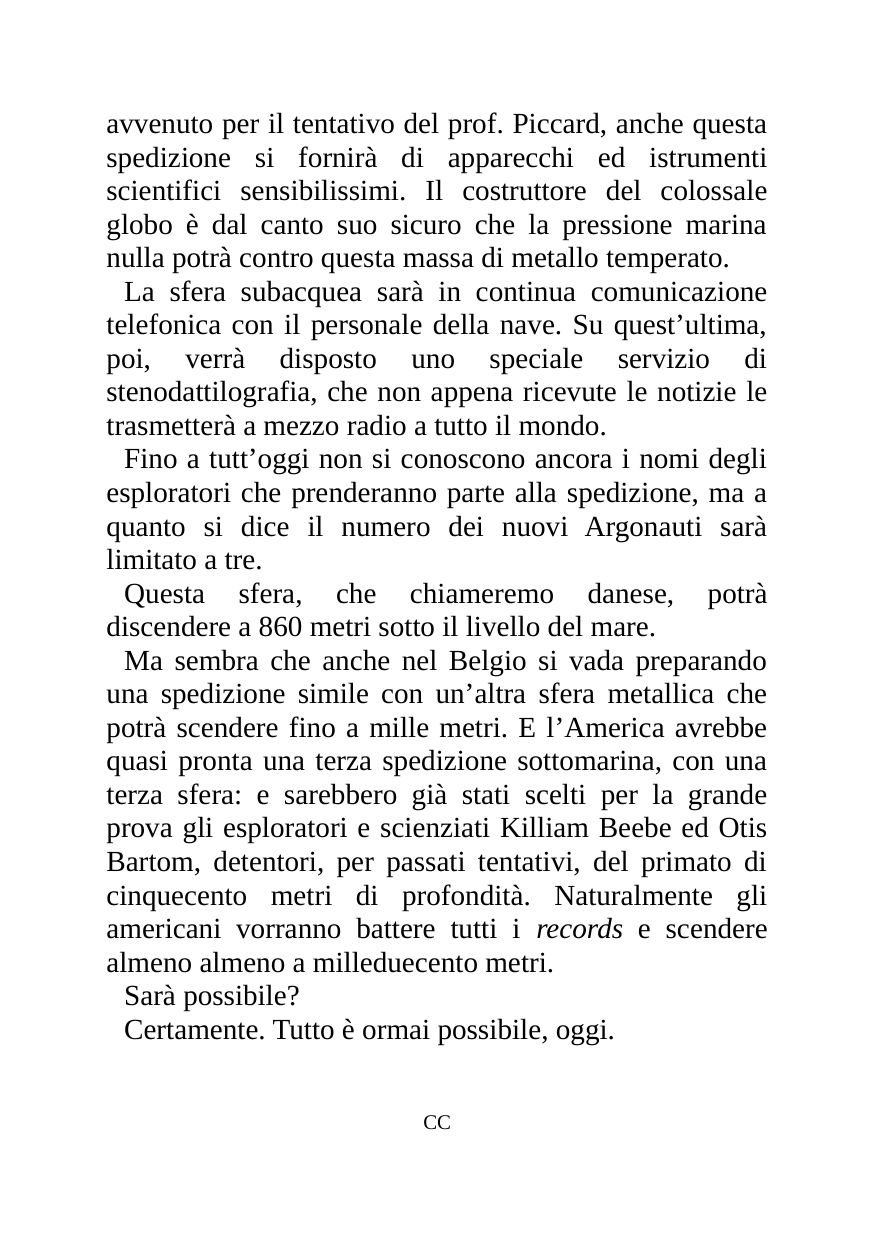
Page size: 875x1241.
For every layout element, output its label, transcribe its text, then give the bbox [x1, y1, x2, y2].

text avvenuto per il tentativo del prof. Piccard, anche questa spedizione si fornirà di apparecchi ed istrumenti scientifici sensibilissimi. Il costruttore del colossale globo è dal canto suo sicuro che la pressione marina nulla potrà contro questa massa di metallo temperato. [106, 106, 768, 274]
text Certamente. Tutto è ormai possibile, oggi. [106, 1012, 768, 1045]
text La sfera subacquea sarà in continua comunicazione telefonica con il personale della nave. Su quest’ultima, poi, verrà disposto uno speciale servizio di stenodattilografia, che non appena ricevute le notizie le trasmetterà a mezzo radio a tutto il mondo. [106, 274, 768, 442]
text Ma sembra che anche nel Belgio si vada preparando una spedizione simile con un’altra sfera metallica che potrà scendere fino a mille metri. E l’America avrebbe quasi pronta una terza spedizione sottomarina, con una terza sfera: e sarebbero già stati scelti per la grande prova gli esploratori e scienziati Killiam Beebe ed Otis Bartom, detentori, per passati tentativi, del primato di cinquecento metri di profondità. Naturalmente gli americani vorranno battere tutti i records e scendere almeno almeno a milleduecento metri. [106, 643, 768, 978]
text Fino a tutt’oggi non si conoscono ancora i nomi degli esploratori che prenderanno parte alla spedizione, ma a quanto si dice il numero dei nuovi Argonauti sarà limitato a tre. [106, 442, 768, 576]
text Sarà possibile? [106, 978, 768, 1012]
text Questa sfera, che chiameremo danese, potrà discendere a 860 metri sotto il livello del mare. [106, 576, 768, 643]
